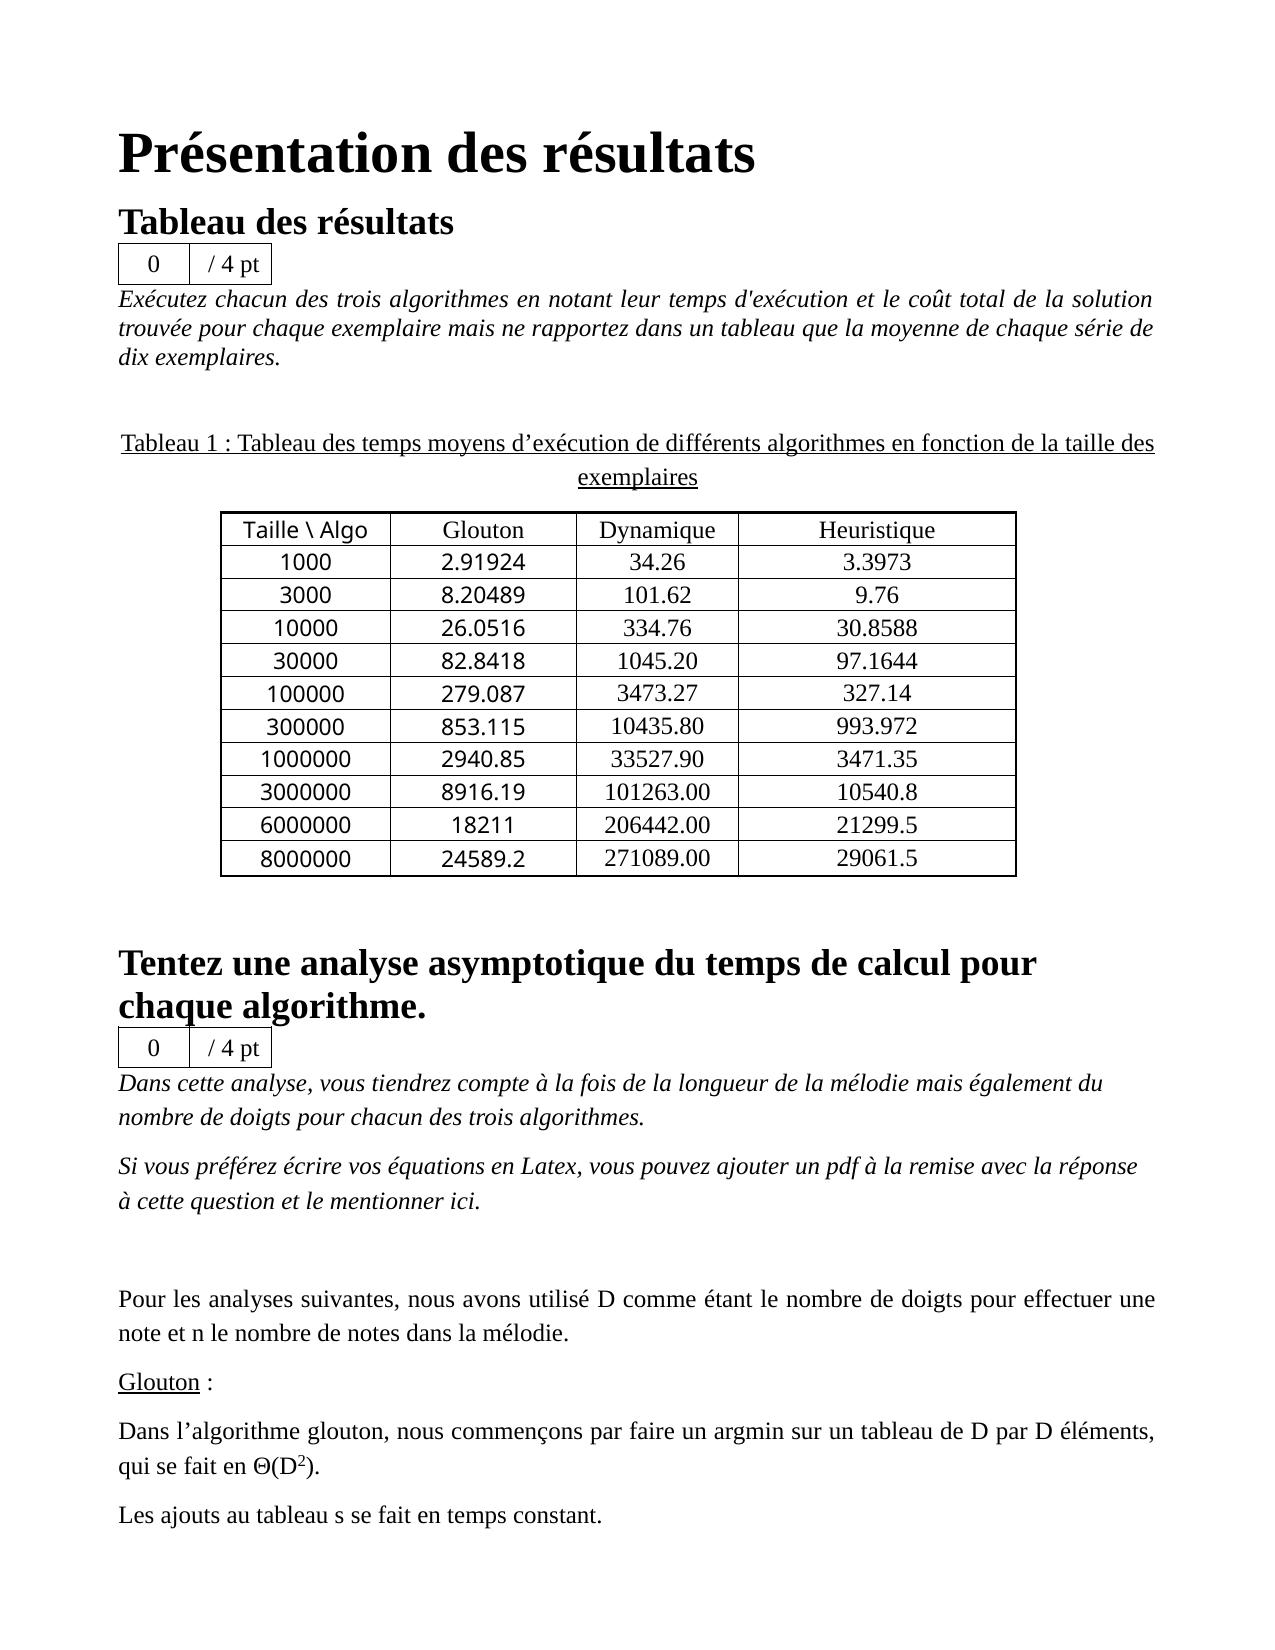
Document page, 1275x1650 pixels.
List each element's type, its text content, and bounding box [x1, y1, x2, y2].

table_cell 6000000 [222, 808, 390, 840]
table_cell 82.8418 [391, 644, 576, 676]
table_cell 3000000 [222, 776, 390, 807]
table_cell 34.26 [577, 546, 738, 578]
subtitle Tentez une analyse asymptotique du temps de calcul pour chaque algorithme. [118, 940, 1157, 1026]
table_cell 300000 [222, 710, 390, 742]
text Si vous préférez écrire vos équations en Latex, vous pouvez ajouter un pdf à la remise avec la réponse à cette question et le mentionner ici. [118, 1151, 1157, 1214]
text Dans cette analyse, vous tiendrez compte à la fois de la longueur de la mélodie mais également du nombre de doigts pour chacun des trois algorithmes. [118, 1068, 1157, 1131]
table_cell 101.62 [577, 579, 738, 610]
table_cell 100000 [222, 677, 390, 709]
table_cell 33527.90 [577, 743, 738, 774]
table_cell 101263.00 [577, 776, 738, 807]
table_cell 9.76 [739, 579, 1015, 610]
table_cell 334.76 [577, 611, 738, 643]
table_cell 1045.20 [577, 644, 738, 676]
table_cell 30.8588 [739, 611, 1015, 643]
subtitle Présentation des résultats [118, 118, 1157, 185]
table_cell 18211 [391, 808, 576, 840]
table_header Taille \ Algo [222, 514, 390, 545]
table_cell 3471.35 [739, 743, 1015, 774]
table_cell 206442.00 [577, 808, 738, 840]
table_cell 1000000 [222, 743, 390, 774]
table_cell 24589.2 [391, 841, 576, 874]
table_header Heuristique [739, 514, 1015, 545]
table_cell 8916.19 [391, 776, 576, 807]
table_cell 10435.80 [577, 710, 738, 742]
table_cell 10000 [222, 611, 390, 643]
table_cell 10540.8 [739, 776, 1015, 807]
table_cell 29061.5 [739, 841, 1015, 874]
table_cell 8000000 [222, 841, 390, 874]
text Exécutez chacun des trois algorithmes en notant leur temps d'exécution et le coût total de la solution trouvée pour chaque exemplaire mais ne rapportez dans un tableau que la moyenne de chaque série de dix exemplaires. [118, 284, 1157, 370]
table_cell 26.0516 [391, 611, 576, 643]
text Dans l’algorithme glouton, nous commençons par faire un argmin sur un tableau de D par D éléments, qui se fait en Θ(D2). [118, 1416, 1157, 1480]
table_cell 2940.85 [391, 743, 576, 774]
text Pour les analyses suivantes, nous avons utilisé D comme étant le nombre de doigts pour effectuer une note et n le nombre de notes dans la mélodie. [118, 1284, 1157, 1347]
table_cell 993.972 [739, 710, 1015, 742]
table_header 0 [119, 1028, 189, 1067]
table_cell 2.91924 [391, 546, 576, 578]
table_header / 4 pt [190, 1028, 271, 1067]
table_cell 30000 [222, 644, 390, 676]
table_cell 3.3973 [739, 546, 1015, 578]
table_header 0 [119, 244, 189, 284]
table_header Glouton [391, 514, 576, 545]
table_header Dynamique [577, 514, 738, 545]
text Glouton : [118, 1367, 1157, 1396]
table_cell 327.14 [739, 677, 1015, 709]
table_header / 4 pt [190, 244, 271, 284]
subtitle Tableau des résultats [118, 200, 1157, 243]
text Les ajouts au tableau s se fait en temps constant. [118, 1500, 1157, 1529]
table_cell 3000 [222, 579, 390, 610]
table_cell 279.087 [391, 677, 576, 709]
table_cell 271089.00 [577, 841, 738, 874]
table_cell 8.20489 [391, 579, 576, 610]
table_cell 21299.5 [739, 808, 1015, 840]
table_cell 853.115 [391, 710, 576, 742]
table_cell 1000 [222, 546, 390, 578]
table_cell 97.1644 [739, 644, 1015, 676]
text Tableau 1 : Tableau des temps moyens d’exécution de différents algorithmes en fonction de la taille des exemplaires [118, 428, 1157, 491]
table_cell 3473.27 [577, 677, 738, 709]
